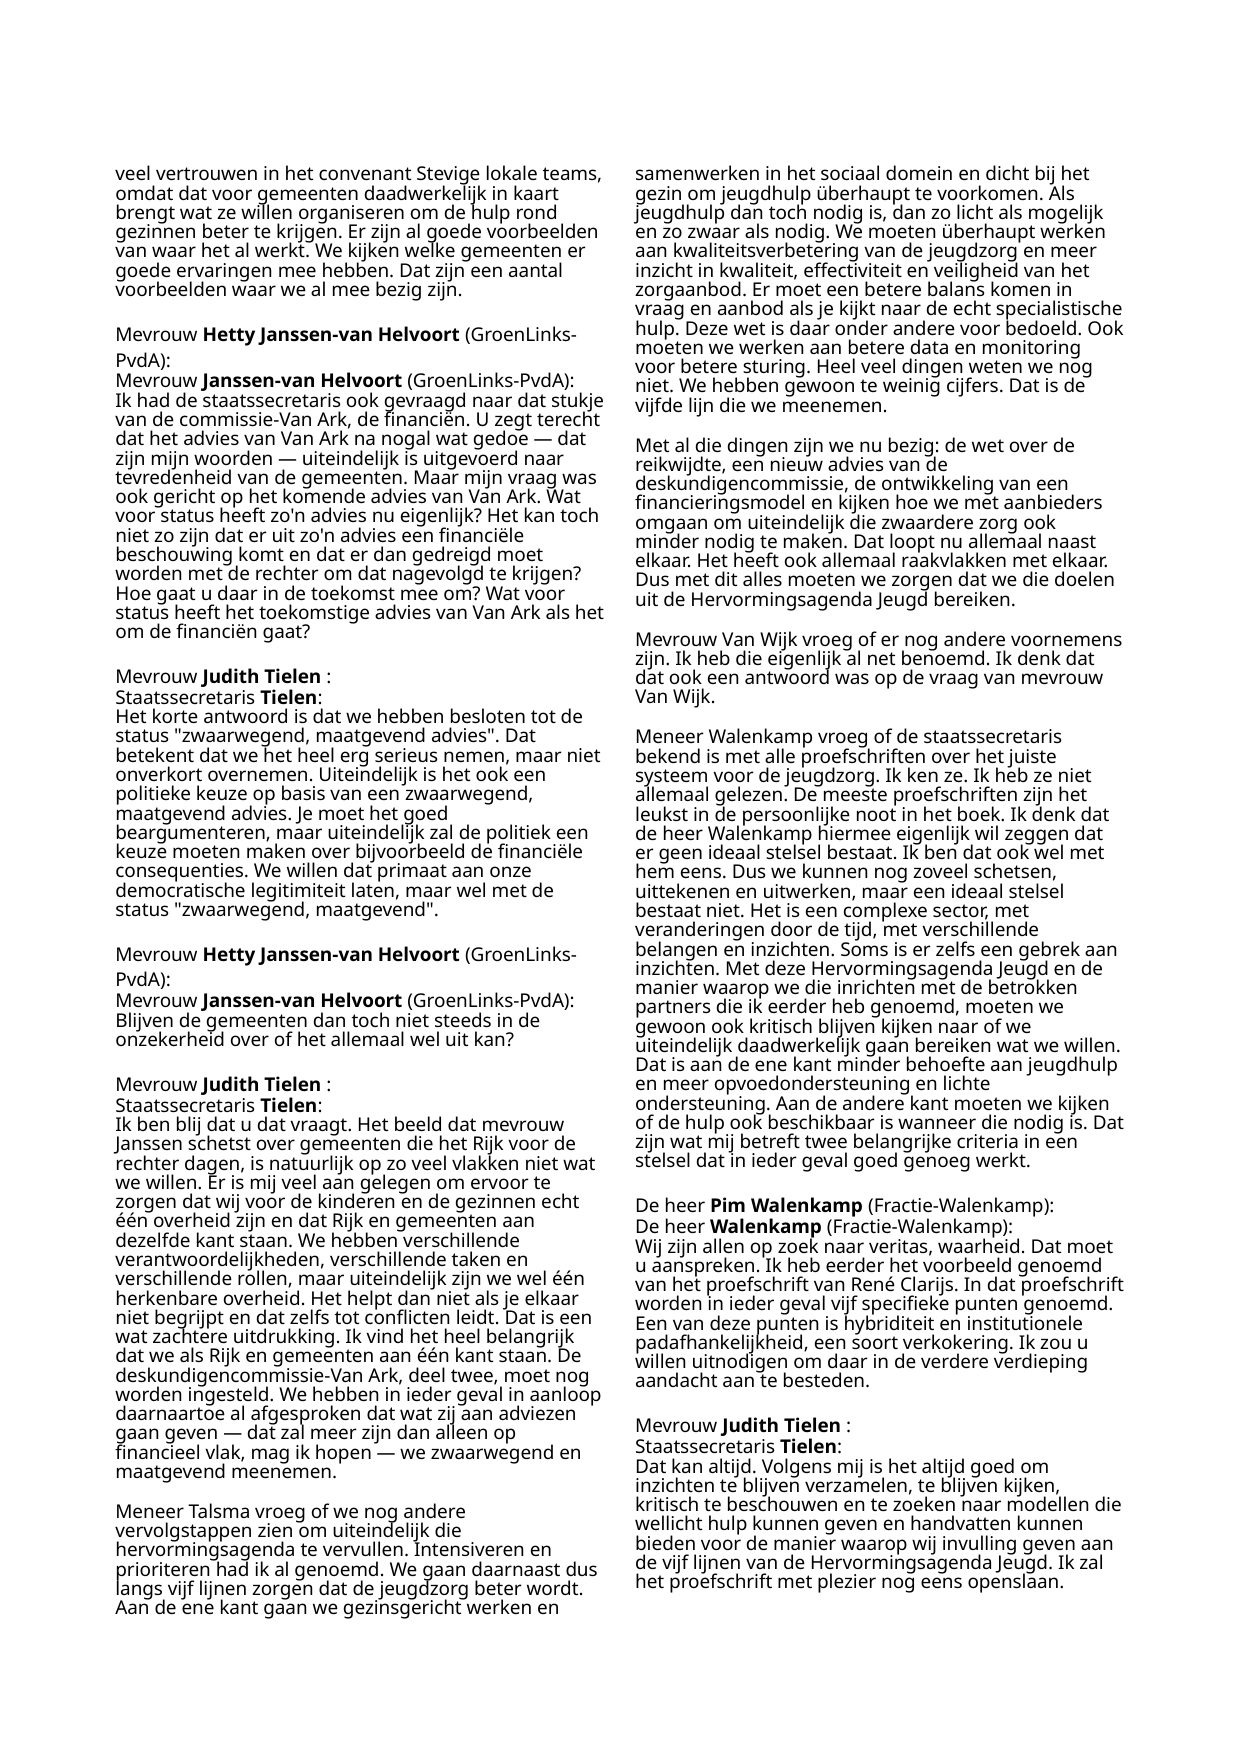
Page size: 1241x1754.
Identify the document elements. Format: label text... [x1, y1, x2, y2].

text De heer Walenkamp (Fractie-Walenkamp): [635, 1218, 1125, 1238]
text Wij zijn allen op zoek naar veritas, waarheid. Dat moet u aanspreken. Ik heb eerder het voorbeeld genoemd van het proefschrift van René Clarijs. In dat proefschrift worden in ieder geval vijf specifieke punten genoemd. Een van deze punten is hybriditeit en institutionele padafhankelijkheid, een soort verkokering. Ik zou u willen uitnodigen om daar in de verdere verdieping aandacht aan te besteden. [635, 1238, 1125, 1392]
text Ik ben blij dat u dat vraagt. Het beeld dat mevrouw Janssen schetst over gemeenten die het Rijk voor de rechter dagen, is natuurlijk op zo veel vlakken niet wat we willen. Er is mij veel aan gelegen om ervoor te zorgen dat wij voor de kinderen en de gezinnen echt één overheid zijn en dat Rijk en gemeenten aan dezelfde kant staan. We hebben verschillende verantwoordelijkheden, verschillende taken en verschillende rollen, maar uiteindelijk zijn we wel één herkenbare overheid. Het helpt dan niet als je elkaar niet begrijpt en dat zelfs tot conflicten leidt. Dat is een wat zachtere uitdrukking. Ik vind het heel belangrijk dat we als Rijk en gemeenten aan één kant staan. De deskundigencommissie-Van Ark, deel twee, moet nog worden ingesteld. We hebben in ieder geval in aanloop daarnaartoe al afgesproken dat wat zij aan adviezen gaan geven — dat zal meer zijn dan alleen op financieel vlak, mag ik hopen — we zwaarwegend en maatgevend meenemen. [115, 1116, 605, 1482]
text Mevrouw Janssen-van Helvoort (GroenLinks-PvdA): [115, 372, 605, 392]
text Ik had de staatssecretaris ook gevraagd naar dat stukje van de commissie-Van Ark, de financiën. U zegt terecht dat het advies van Van Ark na nogal wat gedoe — dat zijn mijn woorden — uiteindelijk is uitgevoerd naar tevredenheid van de gemeenten. Maar mijn vraag was ook gericht op het komende advies van Van Ark. Wat voor status heeft zo'n advies nu eigenlijk? Het kan toch niet zo zijn dat er uit zo'n advies een financiële beschouwing komt en dat er dan gedreigd moet worden met de rechter om dat nagevolgd te krijgen? Hoe gaat u daar in de toekomst mee om? Wat voor status heeft het toekomstige advies van Van Ark als het om de financiën gaat? [115, 392, 605, 642]
text Staatssecretaris Tielen: [115, 1097, 605, 1116]
text samenwerken in het sociaal domein en dicht bij het gezin om jeugdhulp überhaupt te voorkomen. Als jeugdhulp dan toch nodig is, dan zo licht als mogelijk en zo zwaar als nodig. We moeten überhaupt werken aan kwaliteitsverbetering van de jeugdzorg en meer inzicht in kwaliteit, effectiviteit en veiligheid van het zorgaanbod. Er moet een betere balans komen in vraag en aanbod als je kijkt naar de echt specialistische hulp. Deze wet is daar onder andere voor bedoeld. Ook moeten we werken aan betere data en monitoring voor betere sturing. Heel veel dingen weten we nog niet. We hebben gewoon te weinig cijfers. Dat is de vijfde lijn die we meenemen. [635, 165, 1125, 416]
text Mevrouw Hetty Janssen-van Helvoort (GroenLinks-PvdA): [115, 321, 605, 372]
text Mevrouw Janssen-van Helvoort (GroenLinks-PvdA): [115, 992, 605, 1012]
text Mevrouw Judith Tielen : [635, 1413, 1125, 1438]
text Mevrouw Judith Tielen : [115, 663, 605, 689]
text Meneer Talsma vroeg of we nog andere vervolgstappen zien om uiteindelijk die hervormingsagenda te vervullen. Intensiveren en prioriteren had ik al genoemd. We gaan daarnaast dus langs vijf lijnen zorgen dat de jeugdzorg beter wordt. Aan de ene kant gaan we gezinsgericht werken en [115, 1503, 605, 1618]
text Dat kan altijd. Volgens mij is het altijd goed om inzichten te blijven verzamelen, te blijven kijken, kritisch te beschouwen en te zoeken naar modellen die wellicht hulp kunnen geven en handvatten kunnen bieden voor de manier waarop wij invulling geven aan de vijf lijnen van de Hervormingsagenda Jeugd. Ik zal het proefschrift met plezier nog eens openslaan. [635, 1458, 1125, 1592]
text Blijven de gemeenten dan toch niet steeds in de onzekerheid over of het allemaal wel uit kan? [115, 1012, 605, 1050]
text Mevrouw Judith Tielen : [115, 1071, 605, 1097]
text Staatssecretaris Tielen: [115, 689, 605, 708]
text Mevrouw Van Wijk vroeg of er nog andere voornemens zijn. Ik heb die eigenlijk al net benoemd. Ik denk dat dat ook een antwoord was op de vraag van mevrouw Van Wijk. [635, 631, 1125, 708]
text De heer Pim Walenkamp (Fractie-Walenkamp): [635, 1193, 1125, 1218]
text Het korte antwoord is dat we hebben besloten tot de status "zwaarwegend, maatgevend advies". Dat betekent dat we het heel erg serieus nemen, maar niet onverkort overnemen. Uiteindelijk is het ook een politieke keuze op basis van een zwaarwegend, maatgevend advies. Je moet het goed beargumenteren, maar uiteindelijk zal de politiek een keuze moeten maken over bijvoorbeeld de financiële consequenties. We willen dat primaat aan onze democratische legitimiteit laten, maar wel met de status "zwaarwegend, maatgevend". [115, 708, 605, 920]
text Meneer Walenkamp vroeg of de staatssecretaris bekend is met alle proefschriften over het juiste systeem voor de jeugdzorg. Ik ken ze. Ik heb ze niet allemaal gelezen. De meeste proefschriften zijn het leukst in de persoonlijke noot in het boek. Ik denk dat de heer Walenkamp hiermee eigenlijk wil zeggen dat er geen ideaal stelsel bestaat. Ik ben dat ook wel met hem eens. Dus we kunnen nog zoveel schetsen, uittekenen en uitwerken, maar een ideaal stelsel bestaat niet. Het is een complexe sector, met veranderingen door de tijd, met verschillende belangen en inzichten. Soms is er zelfs een gebrek aan inzichten. Met deze Hervormingsagenda Jeugd en de manier waarop we die inrichten met de betrokken partners die ik eerder heb genoemd, moeten we gewoon ook kritisch blijven kijken naar of we uiteindelijk daadwerkelijk gaan bereiken wat we willen. Dat is aan de ene kant minder behoefte aan jeugdhulp en meer opvoedondersteuning en lichte ondersteuning. Aan de andere kant moeten we kijken of de hulp ook beschikbaar is wanneer die nodig is. Dat zijn wat mij betreft twee belangrijke criteria in een stelsel dat in ieder geval goed genoeg werkt. [635, 728, 1125, 1172]
text Mevrouw Hetty Janssen-van Helvoort (GroenLinks-PvdA): [115, 941, 605, 992]
text veel vertrouwen in het convenant Stevige lokale teams, omdat dat voor gemeenten daadwerkelijk in kaart brengt wat ze willen organiseren om de hulp rond gezinnen beter te krijgen. Er zijn al goede voorbeelden van waar het al werkt. We kijken welke gemeenten er goede ervaringen mee hebben. Dat zijn een aantal voorbeelden waar we al mee bezig zijn. [115, 165, 605, 300]
text Met al die dingen zijn we nu bezig: de wet over de reikwijdte, een nieuw advies van de deskundigencommissie, de ontwikkeling van een financieringsmodel en kijken hoe we met aanbieders omgaan om uiteindelijk die zwaardere zorg ook minder nodig te maken. Dat loopt nu allemaal naast elkaar. Het heeft ook allemaal raakvlakken met elkaar. Dus met dit alles moeten we zorgen dat we die doelen uit de Hervormingsagenda Jeugd bereiken. [635, 437, 1125, 610]
text Staatssecretaris Tielen: [635, 1438, 1125, 1458]
